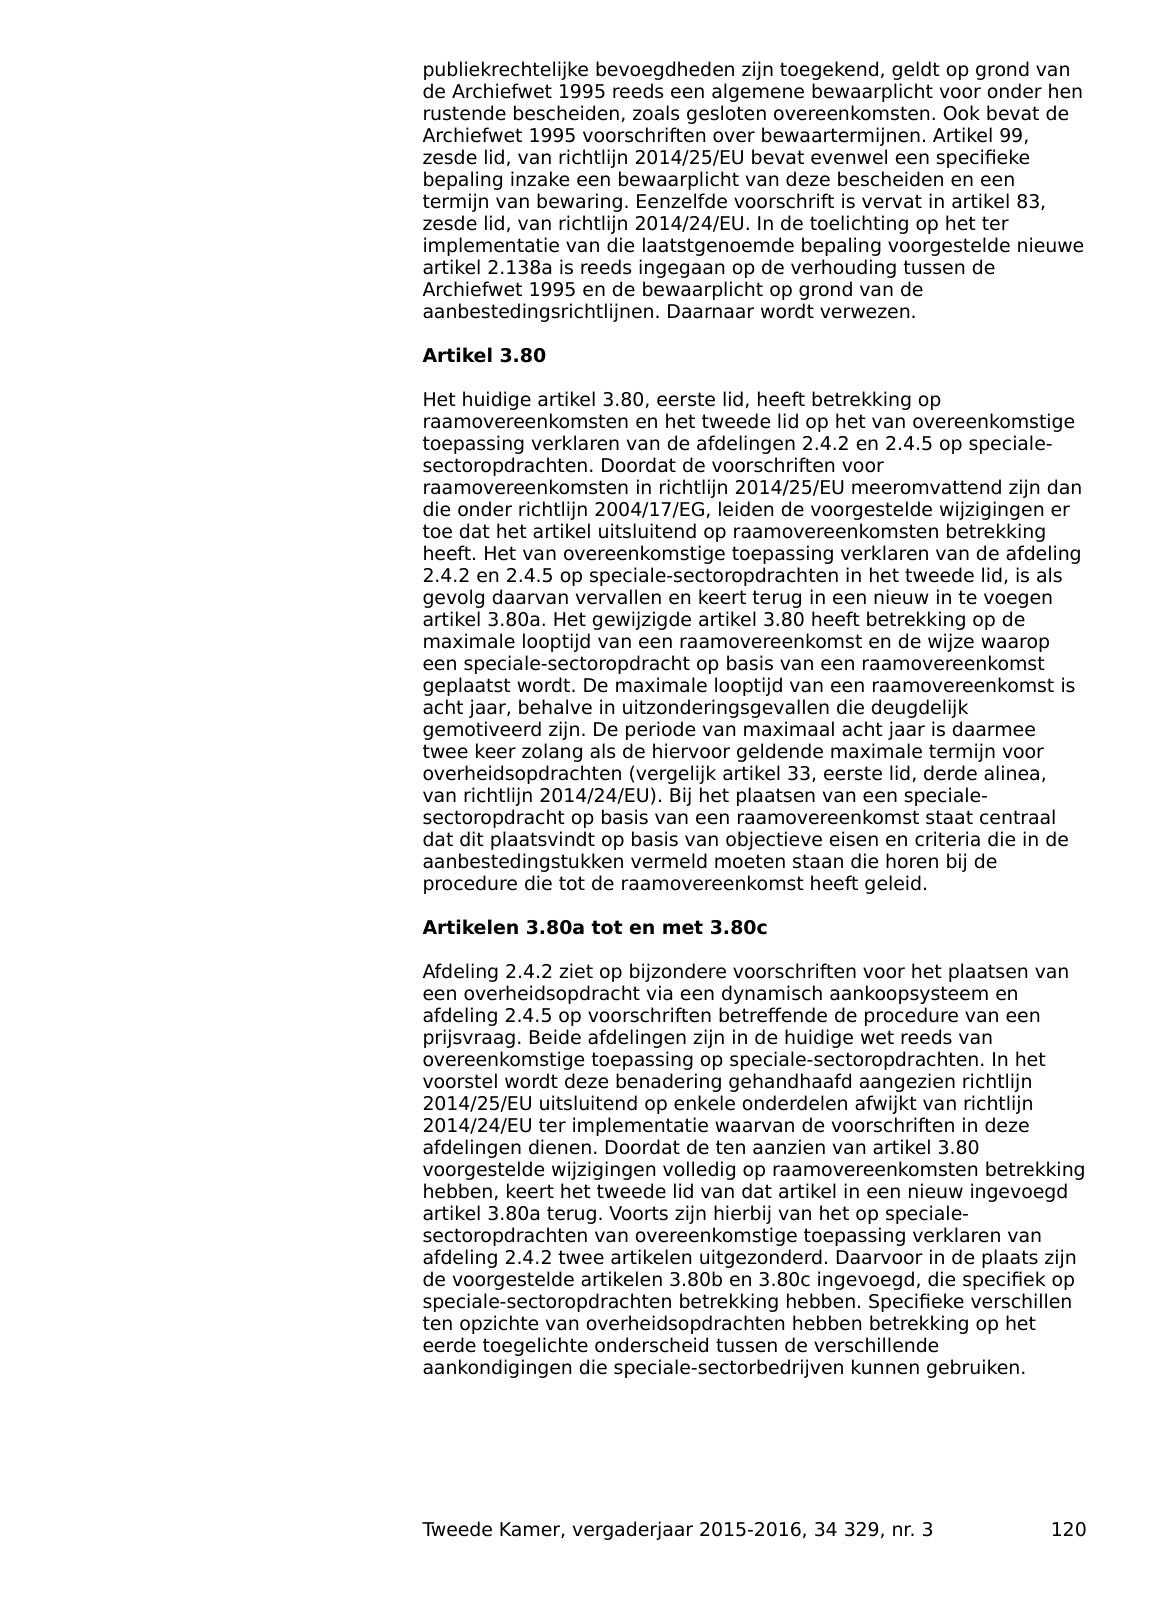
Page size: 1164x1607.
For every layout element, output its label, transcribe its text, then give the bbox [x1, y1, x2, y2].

text publiekrechtelijke bevoegdheden zijn toegekend, geldt op grond van de Archiefwet 1995 reeds een algemene bewaarplicht voor onder hen rustende bescheiden, zoals gesloten overeenkomsten. Ook bevat de Archiefwet 1995 voorschriften over bewaartermijnen. Artikel 99, zesde lid, van richtlijn 2014/25/EU bevat evenwel een specifieke bepaling inzake een bewaarplicht van deze bescheiden en een termijn van bewaring. Eenzelfde voorschrift is vervat in artikel 83, zesde lid, van richtlijn 2014/24/EU. In de toelichting op het ter implementatie van die laatstgenoemde bepaling voorgestelde nieuwe artikel 2.138a is reeds ingegaan op de verhouding tussen de Archiefwet 1995 en de bewaarplicht op grond van de aanbestedingsrichtlijnen. Daarnaar wordt verwezen. [422, 59, 1087, 323]
text Afdeling 2.4.2 ziet op bijzondere voorschriften voor het plaatsen van een overheidsopdracht via een dynamisch aankoopsysteem en afdeling 2.4.5 op voorschriften betreffende de procedure van een prijsvraag. Beide afdelingen zijn in de huidige wet reeds van overeenkomstige toepassing op speciale-sectoropdrachten. In het voorstel wordt deze benadering gehandhaafd aangezien richtlijn 2014/25/EU uitsluitend op enkele onderdelen afwijkt van richtlijn 2014/24/EU ter implementatie waarvan de voorschriften in deze afdelingen dienen. Doordat de ten aanzien van artikel 3.80 voorgestelde wijzigingen volledig op raamovereenkomsten betrekking hebben, keert het tweede lid van dat artikel in een nieuw ingevoegd artikel 3.80a terug. Voorts zijn hierbij van het op speciale-sectoropdrachten van overeenkomstige toepassing verklaren van afdeling 2.4.2 twee artikelen uitgezonderd. Daarvoor in de plaats zijn de voorgestelde artikelen 3.80b en 3.80c ingevoegd, die specifiek op speciale-sectoropdrachten betrekking hebben. Specifieke verschillen ten opzichte van overheidsopdrachten hebben betrekking op het eerde toegelichte onderscheid tussen de verschillende aankondigingen die speciale-sectorbedrijven kunnen gebruiken. [422, 961, 1087, 1379]
subtitle Artikel 3.80 [422, 345, 1087, 367]
text Het huidige artikel 3.80, eerste lid, heeft betrekking op raamovereenkomsten en het tweede lid op het van overeenkomstige toepassing verklaren van de afdelingen 2.4.2 en 2.4.5 op speciale-sectoropdrachten. Doordat de voorschriften voor raamovereenkomsten in richtlijn 2014/25/EU meeromvattend zijn dan die onder richtlijn 2004/17/EG, leiden de voorgestelde wijzigingen er toe dat het artikel uitsluitend op raamovereenkomsten betrekking heeft. Het van overeenkomstige toepassing verklaren van de afdeling 2.4.2 en 2.4.5 op speciale-sectoropdrachten in het tweede lid, is als gevolg daarvan vervallen en keert terug in een nieuw in te voegen artikel 3.80a. Het gewijzigde artikel 3.80 heeft betrekking op de maximale looptijd van een raamovereenkomst en de wijze waarop een speciale-sectoropdracht op basis van een raamovereenkomst geplaatst wordt. De maximale looptijd van een raamovereenkomst is acht jaar, behalve in uitzonderingsgevallen die deugdelijk gemotiveerd zijn. De periode van maximaal acht jaar is daarmee twee keer zolang als de hiervoor geldende maximale termijn voor overheidsopdrachten (vergelijk artikel 33, eerste lid, derde alinea, van richtlijn 2014/24/EU). Bij het plaatsen van een speciale-sectoropdracht op basis van een raamovereenkomst staat centraal dat dit plaatsvindt op basis van objectieve eisen en criteria die in de aanbestedingstukken vermeld moeten staan die horen bij de procedure die tot de raamovereenkomst heeft geleid. [422, 389, 1087, 895]
subtitle Artikelen 3.80a tot en met 3.80c [422, 917, 1087, 939]
